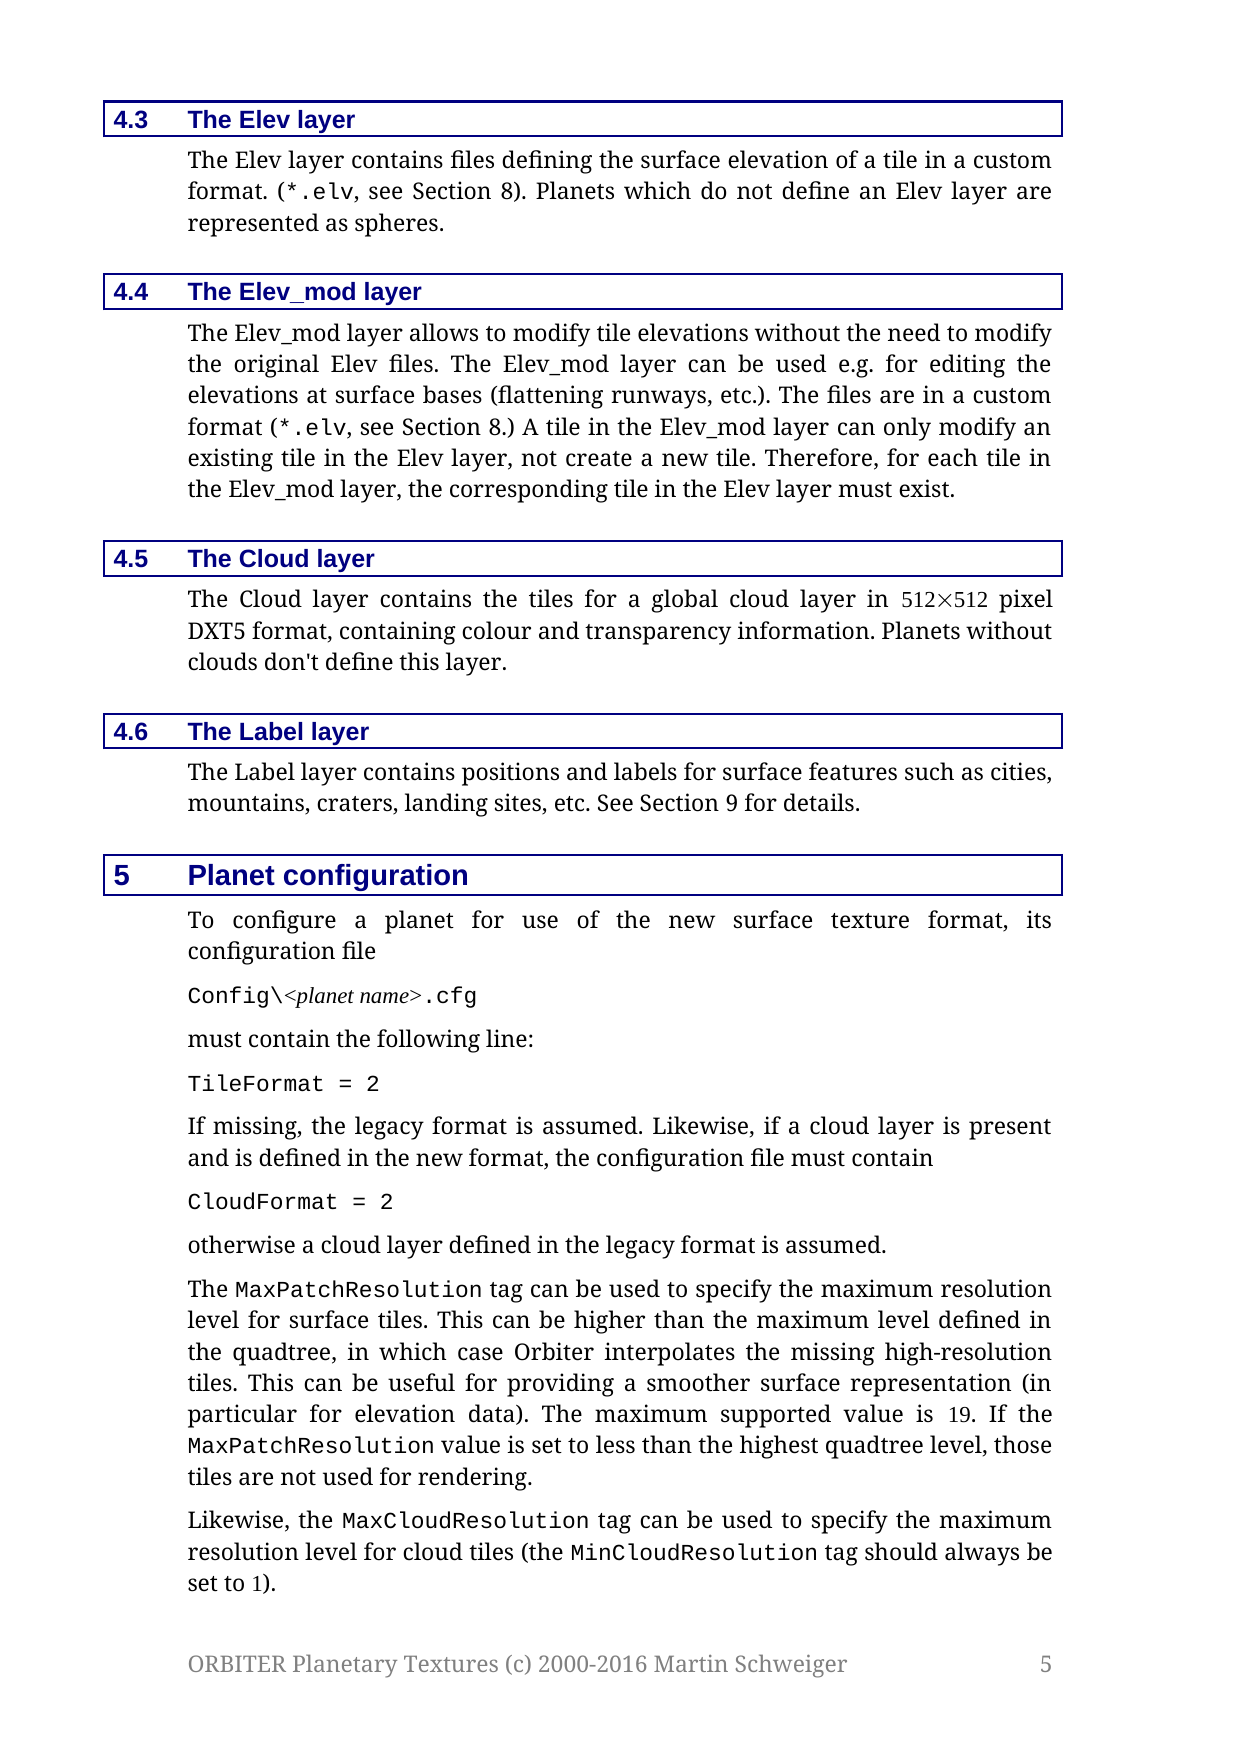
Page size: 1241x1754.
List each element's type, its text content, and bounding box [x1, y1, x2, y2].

text otherwise a cloud layer defined in the legacy format is assumed. [187, 1229, 1053, 1260]
text The Label layer contains positions and labels for surface features such as cities, mountains, craters, landing sites, etc. See Section 9 for details. [187, 756, 1053, 818]
text The Elev_mod layer allows to modify tile elevations without the need to modify the original Elev files. The Elev_mod layer can be used e.g. for editing the elevations at surface bases (flattening runways, etc.). The files are in a custom format (*.elv, see Section 8.) A tile in the Elev_mod layer can only modify an existing tile in the Elev layer, not create a new tile. Therefore, for each tile in the Elev_mod layer, the corresponding tile in the Elev layer must exist. [187, 317, 1053, 504]
subtitle The Elev_mod layer [105, 275, 1061, 308]
text To configure a planet for use of the new surface texture format, its configuration file [187, 904, 1053, 967]
text CloudFormat = 2 [187, 1185, 1053, 1217]
subtitle Planet configuration [105, 856, 1061, 894]
text The Elev layer contains files defining the surface elevation of a tile in a custom format. (*.elv, see Section 8). Planets which do not define an Elev layer are represented as spheres. [187, 144, 1053, 238]
text must contain the following line: [187, 1023, 1053, 1054]
subtitle The Label layer [105, 715, 1061, 747]
subtitle The Cloud layer [105, 542, 1061, 575]
text TileFormat = 2 [187, 1067, 1053, 1098]
text The MaxPatchResolution tag can be used to specify the maximum resolution level for surface tiles. This can be higher than the maximum level defined in the quadtree, in which case Orbiter interpolates the missing high-resolution tiles. This can be useful for providing a smoother surface representation (in particular for elevation data). The maximum supported value is 19. If the MaxPatchResolution value is set to less than the highest quadtree level, those tiles are not used for rendering. [187, 1273, 1053, 1492]
text Likewise, the MaxCloudResolution tag can be used to specify the maximum resolution level for cloud tiles (the MinCloudResolution tag should always be set to 1). [187, 1504, 1053, 1598]
text Config\<planet name>.cfg [187, 979, 1053, 1010]
text The Cloud layer contains the tiles for a global cloud layer in 512512 pixel DXT5 format, containing colour and transparency information. Planets without clouds don't define this layer. [187, 583, 1053, 677]
subtitle The Elev layer [105, 103, 1061, 135]
text If missing, the legacy format is assumed. Likewise, if a cloud layer is present and is defined in the new format, the configuration file must contain [187, 1110, 1053, 1173]
